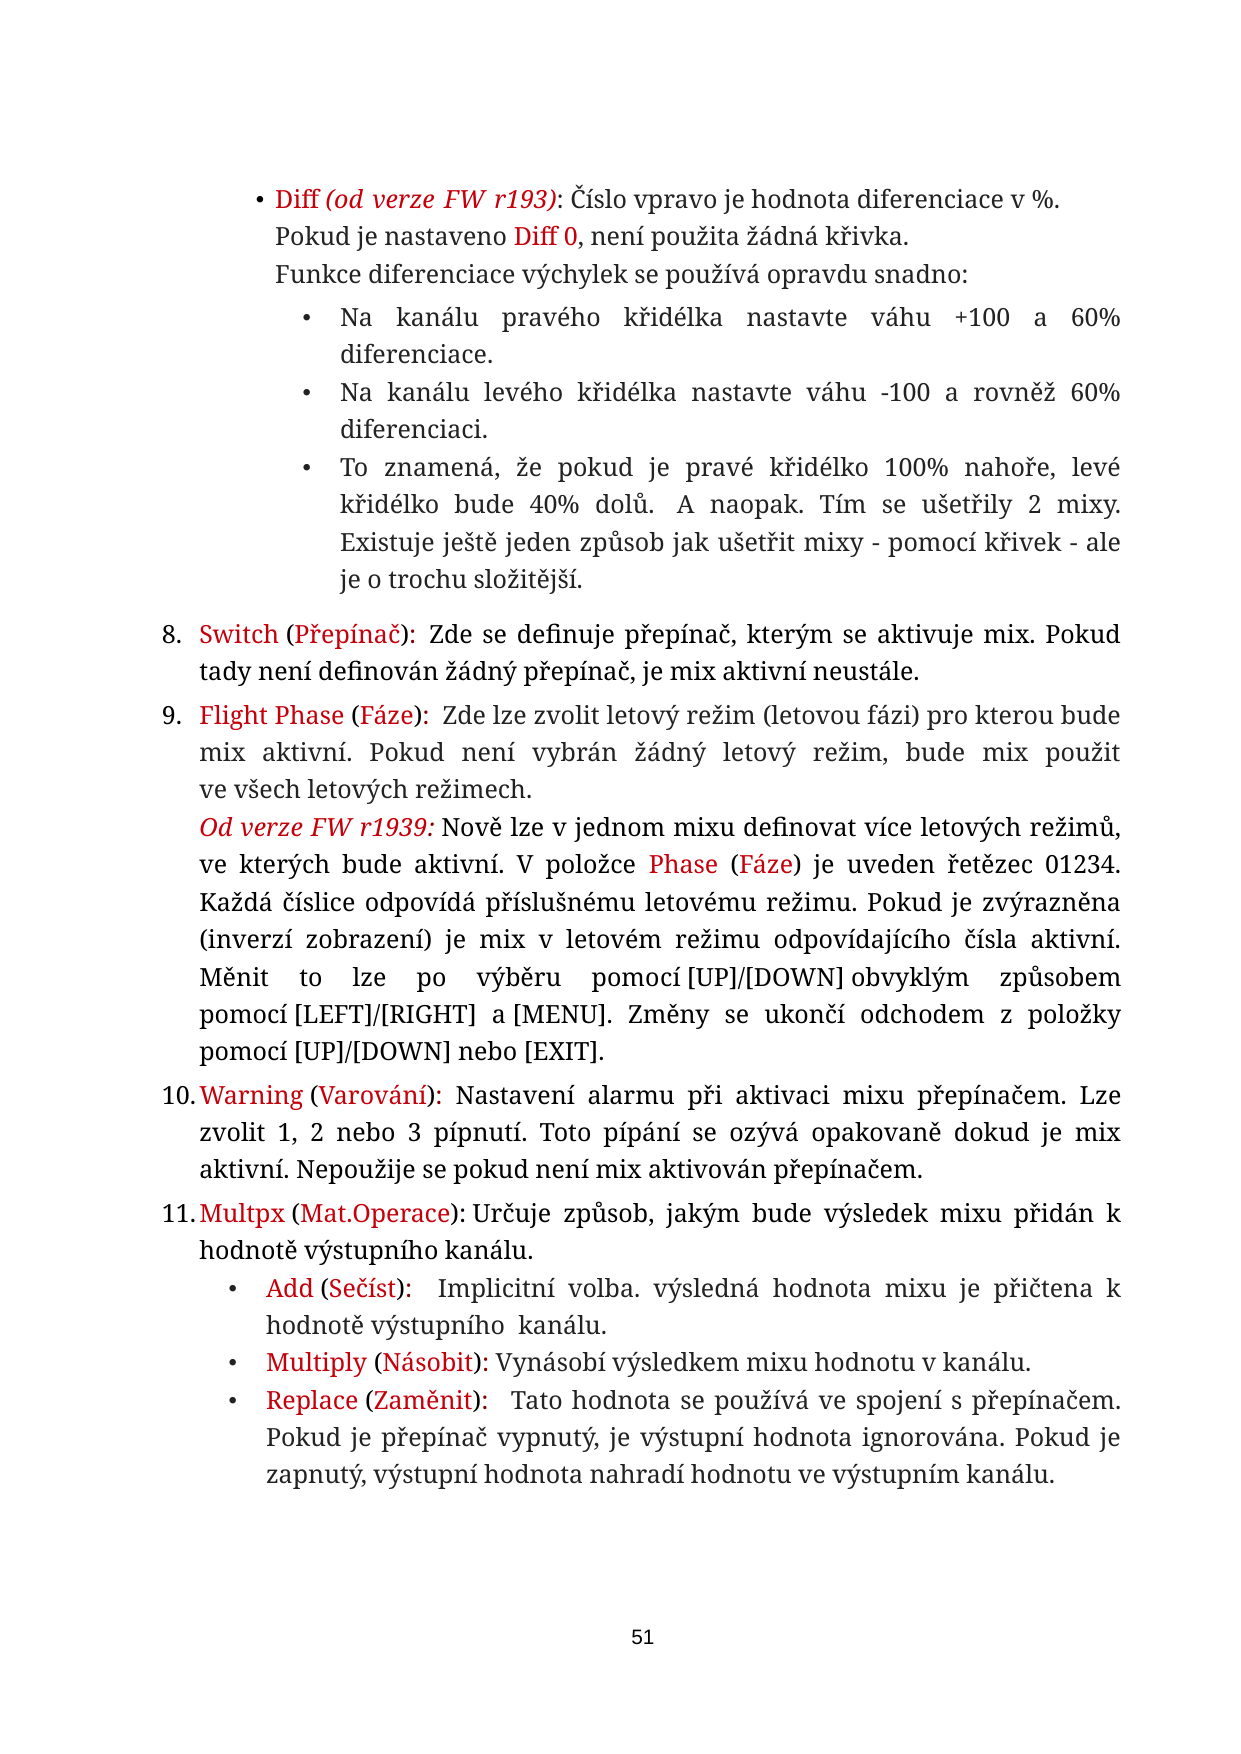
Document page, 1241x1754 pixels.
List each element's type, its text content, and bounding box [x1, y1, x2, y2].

list Na kanálu pravého křidélka nastavte váhu +100 a 60% diferenciace. [302, 300, 1122, 371]
list Diff (od verze FW r193): Číslo vpravo je hodnota diferenciace v %. Pokud je nastaveno Diff 0, není použita žádná křivka. Funkce diferenciace výchylek se používá opravdu snadno: [256, 182, 1122, 291]
list Flight Phase (Fáze): Zde lze zvolit letový režim (letovou fázi) pro kterou bude mix aktivní. Pokud není vybrán žádný letový režim, bude mix použit ve všech le­tových režimech. Od verze FW r1939: Nově lze v jednom mixu definovat více letových režimů, ve kte­rých bude aktivní. V položce Phase (Fáze) je uveden řetězec 01234. Každá číslice odpovídá příslušnému letovému režimu. Pokud je zvýrazněna (inverzí zobrazení) je mix v letovém režimu odpovídajícího čísla aktivní. Měnit to lze po výběru pomo­cí [UP]/[DOWN] obvyklým způsobem pomocí [LEFT]/[RIGHT] a [MENU]. Změny se ukončí odchodem z položky pomocí [UP]/[DOWN] nebo [EXIT]. [162, 697, 1122, 1068]
list Replace (Zaměnit): Tato hodnota se používá ve spojení s přepínačem. Pokud je přepínač vypnutý, je výstupní hodnota ignorována. Pokud je zapnutý, vý­stupní hodnota nahradí hodnotu ve výstupním kanálu. [228, 1382, 1122, 1491]
list To znamená, že pokud je pravé křidélko 100% nahoře, levé křidélko bude 40% dolů. A naopak. Tím se ušetřily 2 mixy. Existuje ještě jeden způsob jak ušetřit mixy - pomocí křivek - ale je o trochu složitější. [302, 449, 1122, 596]
list Na kanálu levého křidélka nastavte váhu -100 a rovněž 60% diferenciaci. [302, 374, 1122, 446]
list Warning (Varování): Nastavení alarmu při aktivaci mixu přepínačem. Lze zvolit 1, 2 nebo 3 pípnutí. Toto pípání se ozývá opakovaně dokud je mix aktivní. Nepoužije se pokud není mix aktivován přepínačem. [162, 1077, 1122, 1186]
list Multpx (Mat.Operace): Určuje způsob, jakým bude výsledek mixu přidán k hodnotě výstupního kanálu. [162, 1195, 1122, 1267]
list Switch (Přepínač): Zde se definuje přepínač, kterým se aktivuje mix. Pokud tady není definován žádný přepínač, je mix aktivní neustále. [162, 617, 1122, 688]
list Multiply (Násobit): Vynásobí výsledkem mixu hodnotu v kanálu. [228, 1345, 1122, 1379]
list Add (Sečíst): Implicitní volba. výsledná hodnota mixu je přičtena k hodnotě výstupního kanálu. [228, 1270, 1122, 1342]
